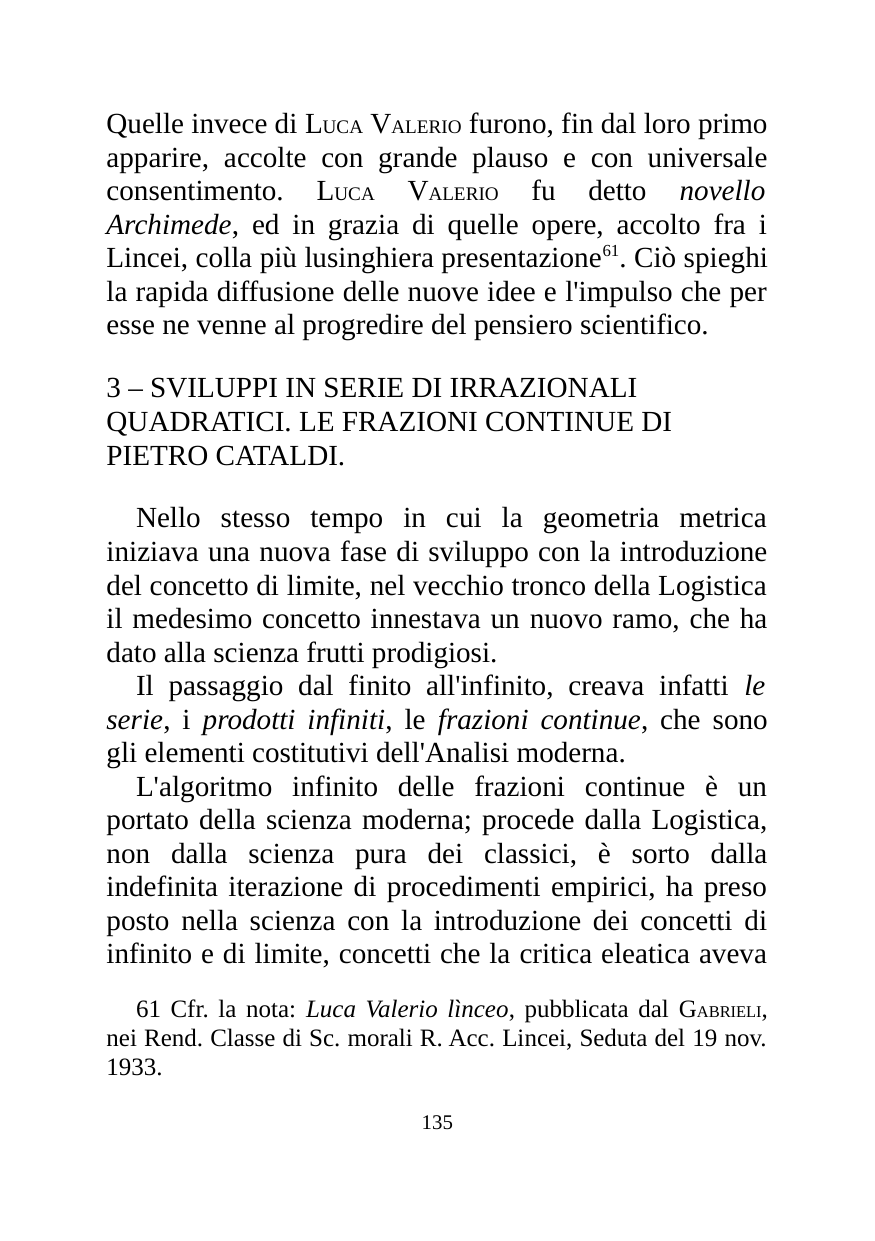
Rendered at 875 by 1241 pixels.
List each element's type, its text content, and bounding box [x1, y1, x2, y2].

text Cfr. la nota: Luca Valerio lìnceo, pubblicata dal Gabrieli, nei Rend. Classe di Sc. morali R. Acc. Lincei, Seduta del 19 nov. 1933. [106, 994, 768, 1080]
subtitle 3 – SVILUPPI IN SERIE DI IRRAZIONALI QUADRATICI. LE FRAZIONI CONTINUE DI PIETRO CATALDI. [106, 371, 768, 471]
text Nello stesso tempo in cui la geometria metrica iniziava una nuova fase di sviluppo con la introduzione del concetto di limite, nel vecchio tronco della Logistica il medesimo concetto innestava un nuovo ramo, che ha dato alla scienza frutti prodigiosi. [106, 501, 768, 668]
text Il passaggio dal finito all'infinito, creava infatti le serie, i prodotti infiniti, le frazioni continue, che sono gli elementi costitutivi dell'Analisi moderna. [106, 668, 768, 769]
text Quelle invece di Luca Valerio furono, fin dal loro primo apparire, accolte con grande plauso e con universale consentimento. Luca Valerio fu detto novello Archimede, ed in grazia di quelle opere, accolto fra i Lincei, colla più lusinghiera presentazione. Ciò spieghi la rapida diffusione delle nuove idee e l'impulso che per esse ne venne al progredire del pensiero scientifico. [106, 106, 768, 341]
text L'algoritmo infinito delle frazioni continue è un portato della scienza moderna; procede dalla Logistica, non dalla scienza pura dei classici, è sorto dalla indefinita iterazione di procedimenti empirici, ha preso posto nella scienza con la introduzione dei concetti di infinito e di limite, concetti che la critica eleatica aveva [106, 769, 768, 970]
